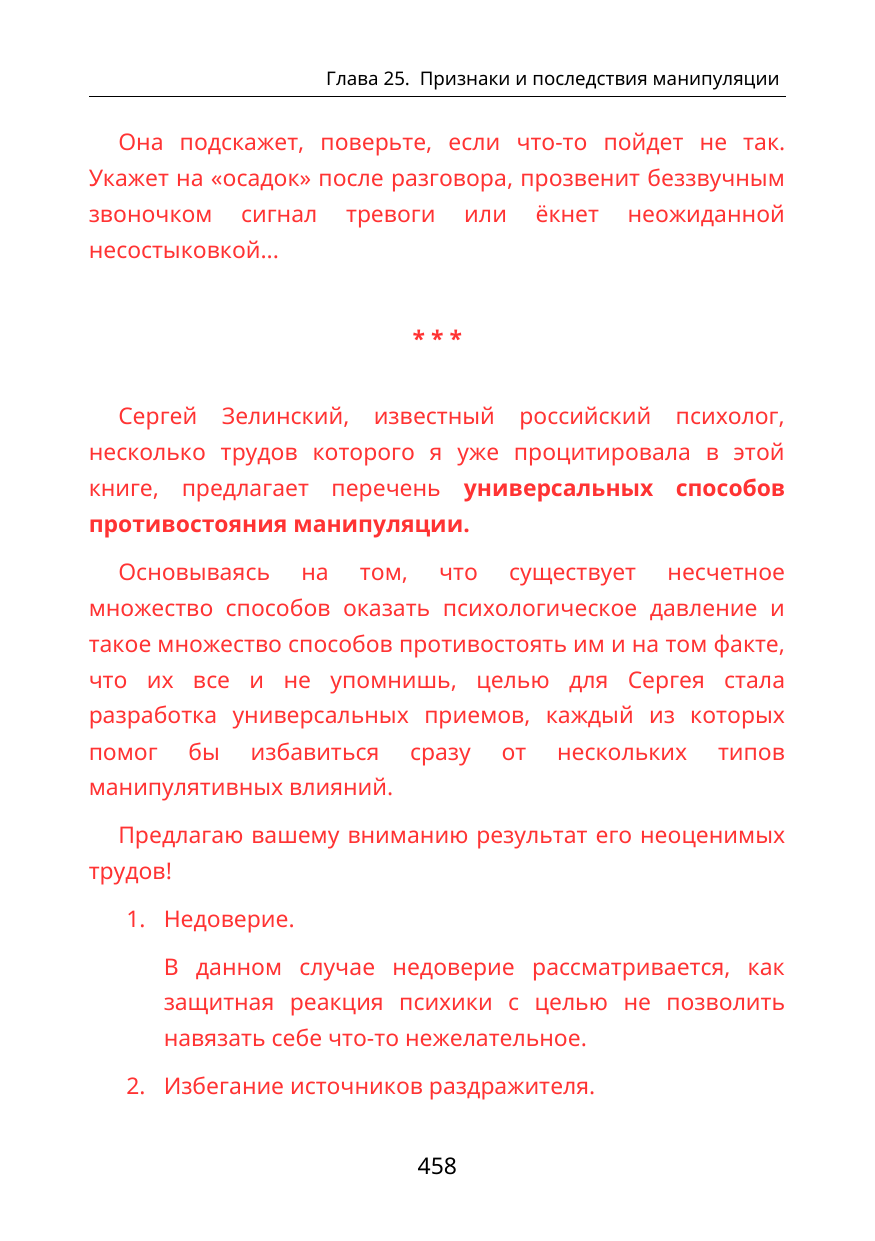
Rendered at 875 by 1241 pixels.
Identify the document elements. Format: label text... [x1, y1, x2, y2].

text Основываясь на том, что существует несчетное множество способов оказать психологическое давление и такое множество способов противостоять им и на том факте, что их все и не упомнишь, целью для Сергея стала разработка универсальных приемов, каждый из которых помог бы избавиться сразу от нескольких типов манипулятивных влияний. [88, 556, 786, 803]
text Сергей Зелинский, известный российский психолог, несколько трудов которого я уже процитировала в этой книге, предлагает перечень универсальных способов противостояния манипуляции. [88, 400, 786, 539]
text Предлагаю вашему вниманию результат его неоценимых трудов! [88, 819, 786, 886]
list Избегание источников раздражителя. [126, 1070, 786, 1101]
text Она подскажет, поверьте, если что-то пойдет не так. Укажет на «осадок» после разговора, прозвенит беззвучным звоночком сигнал тревоги или ёкнет неожиданной несостыковкой... [88, 126, 786, 265]
list В данном случае недоверие рассматривается, как защитная реакция психики с целью не позволить навязать себе что-то нежелательное. [126, 950, 786, 1053]
subtitle * * * [88, 323, 786, 354]
list Недоверие. [126, 903, 786, 934]
